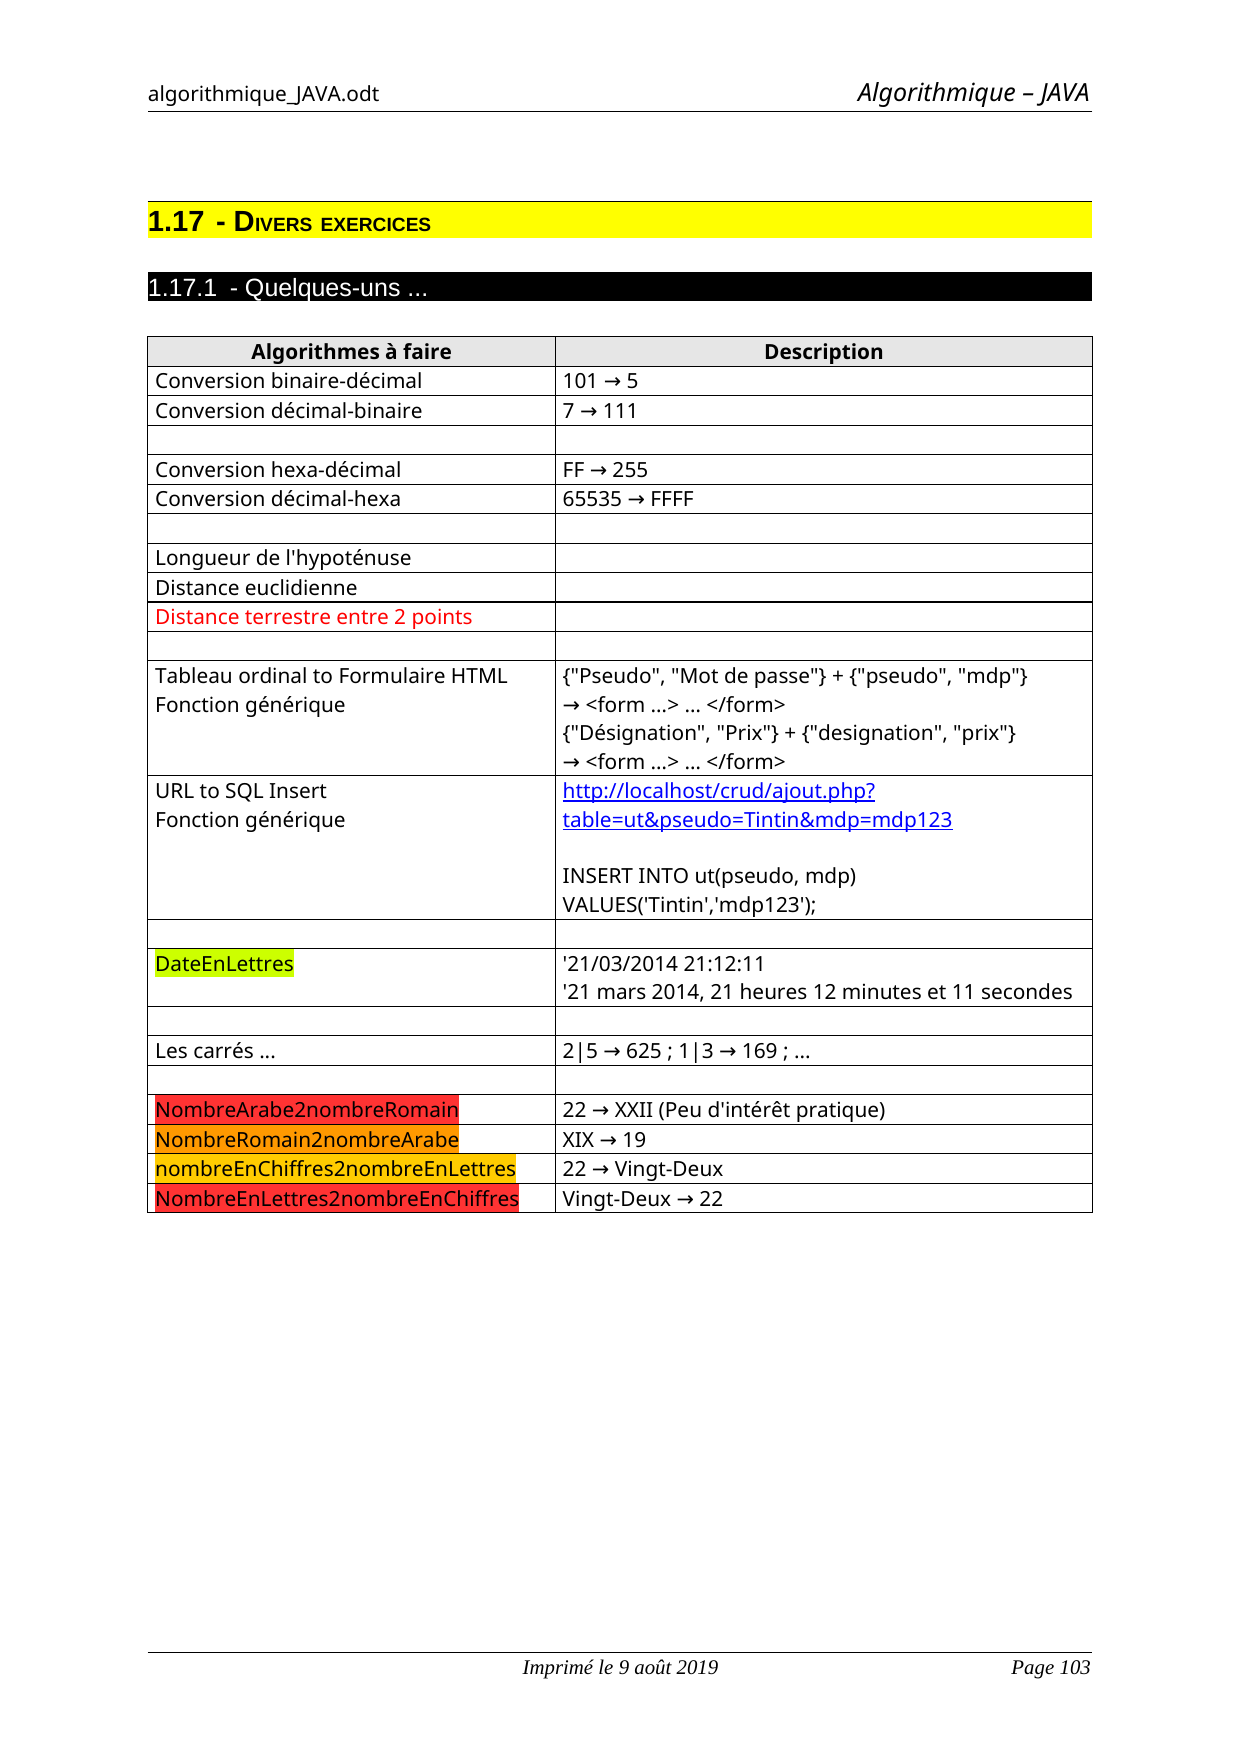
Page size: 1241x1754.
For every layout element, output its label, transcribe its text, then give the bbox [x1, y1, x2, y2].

table_cell 2|5 → 625 ; 1|3 → 169 ; ... [556, 1036, 1092, 1065]
table_cell [556, 920, 1092, 948]
table_cell 65535 → FFFF [556, 485, 1092, 513]
table_cell 22 → XXII (Peu d'intérêt pratique) [556, 1095, 1092, 1124]
table_cell [556, 544, 1092, 572]
table_cell '21/03/2014 21:12:11 '21 mars 2014, 21 heures 12 minutes et 11 secondes [556, 949, 1092, 1006]
table_cell Distance euclidienne [148, 573, 555, 601]
table_cell Les carrés ... [148, 1036, 555, 1065]
table_cell [556, 514, 1092, 542]
table_cell NombreEnLettres2nombreEnChiffres [148, 1184, 555, 1212]
table_cell 22 → Vingt-Deux [556, 1154, 1092, 1183]
table_cell DateEnLettres [148, 949, 555, 1006]
table_cell [148, 514, 555, 542]
table_cell [556, 426, 1092, 454]
table_cell Conversion décimal-binaire [148, 396, 555, 424]
table_cell Tableau ordinal to Formulaire HTML Fonction générique [148, 661, 555, 775]
table_cell [556, 632, 1092, 660]
table_cell [148, 920, 555, 948]
table_cell nombreEnChiffres2nombreEnLettres [148, 1154, 555, 1183]
table_cell 7 → 111 [556, 396, 1092, 424]
table_cell XIX → 19 [556, 1125, 1092, 1153]
subtitle - Quelques-uns ... [148, 272, 1092, 301]
table_cell http://localhost/crud/ajout.php?table=ut&pseudo=Tintin&mdp=mdp123 INSERT INTO ut(pseudo, mdp) VALUES('Tintin','mdp123'); [556, 776, 1092, 918]
table_header Algorithmes à faire [148, 337, 555, 366]
subtitle - Divers exercices [148, 202, 1092, 238]
table_header Description [556, 337, 1092, 366]
table_cell [556, 1007, 1092, 1035]
table_cell NombreArabe2nombreRomain [148, 1095, 555, 1124]
table_cell Distance terrestre entre 2 points [148, 603, 555, 631]
table_cell Vingt-Deux → 22 [556, 1184, 1092, 1212]
table_cell [148, 1066, 555, 1094]
table_cell NombreRomain2nombreArabe [148, 1125, 555, 1153]
table_cell URL to SQL Insert Fonction générique [148, 776, 555, 918]
table_cell 101 → 5 [556, 367, 1092, 395]
table_cell [556, 603, 1092, 631]
table_cell [148, 632, 555, 660]
table_cell [148, 426, 555, 454]
table_cell [556, 1066, 1092, 1094]
table_cell {"Pseudo", "Mot de passe"} + {"pseudo", "mdp"} → <form …> … </form> {"Désignation", "Prix"} + {"designation", "prix"} → <form …> … </form> [556, 661, 1092, 775]
table_cell [148, 1007, 555, 1035]
table_cell Conversion binaire-décimal [148, 367, 555, 395]
table_cell FF → 255 [556, 455, 1092, 483]
table_cell Conversion décimal-hexa [148, 485, 555, 513]
table_cell Longueur de l'hypoténuse [148, 544, 555, 572]
table_cell [556, 573, 1092, 601]
table_cell Conversion hexa-décimal [148, 455, 555, 483]
